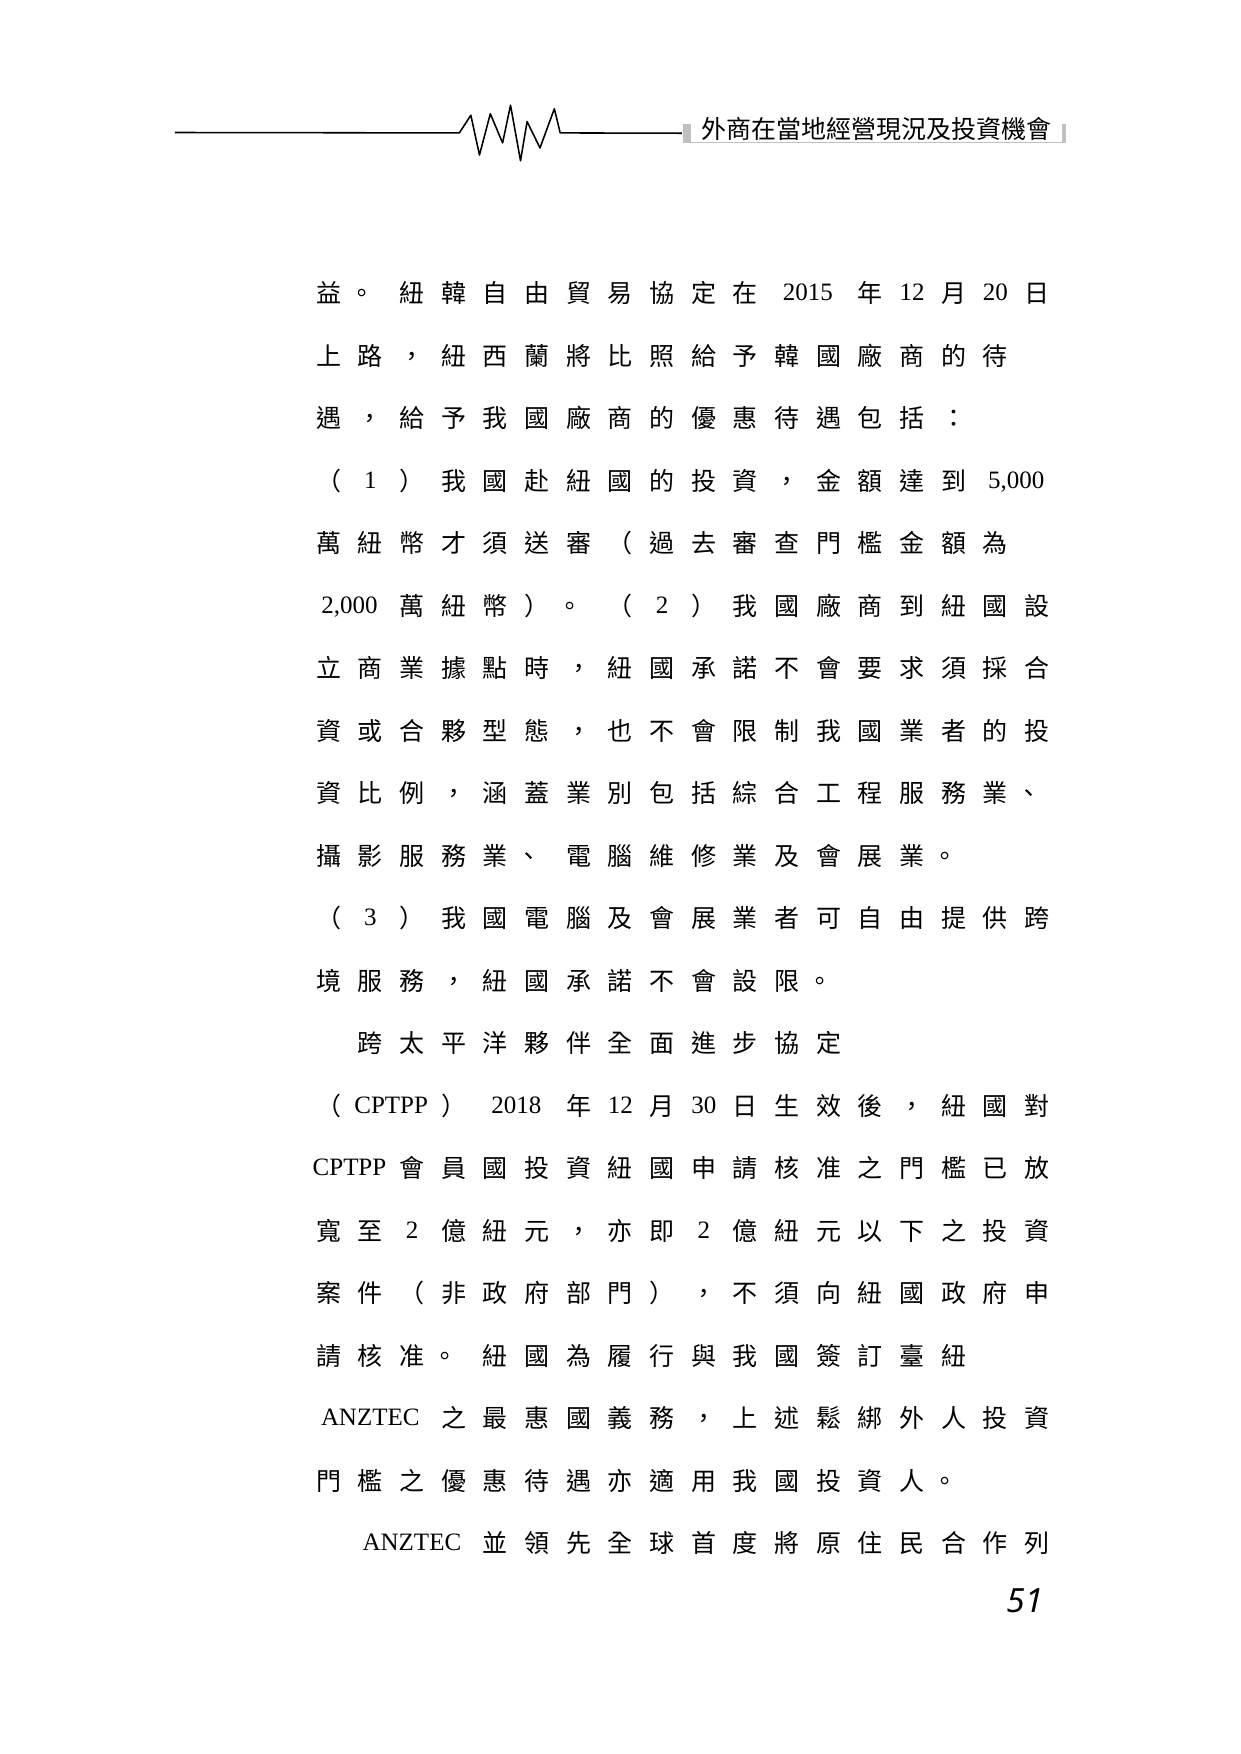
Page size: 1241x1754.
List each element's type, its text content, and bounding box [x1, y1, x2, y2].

text 跨太平洋夥伴全面進步協定（CPTPP）2018年12月30日生效後，紐國對CPTPP會員國投資紐國申請核准之門檻已放寬至2億紐元，亦即2億紐元以下之投資案件（非政府部門），不須向紐國政府申請核准。紐國為履行與我國簽訂臺紐ANZTEC之最惠國義務，上述鬆綁外人投資門檻之優惠待遇亦適用我國投資人。 [281, 1000, 1058, 1500]
text 益。紐韓自由貿易協定在2015年12月20日上路，紐西蘭將比照給予韓國廠商的待遇，給予我國廠商的優惠待遇包括：（1）我國赴紐國的投資，金額達到5,000萬紐幣才須送審（過去審查門檻金額為2,000萬紐幣）。（2）我國廠商到紐國設立商業據點時，紐國承諾不會要求須採合資或合夥型態，也不會限制我國業者的投資比例，涵蓋業別包括綜合工程服務業、攝影服務業、電腦維修業及會展業。（3）我國電腦及會展業者可自由提供跨境服務，紐國承諾不會設限。 [281, 250, 1058, 1000]
text ANZTEC並領先全球首度將原住民合作列 [281, 1500, 1058, 1563]
